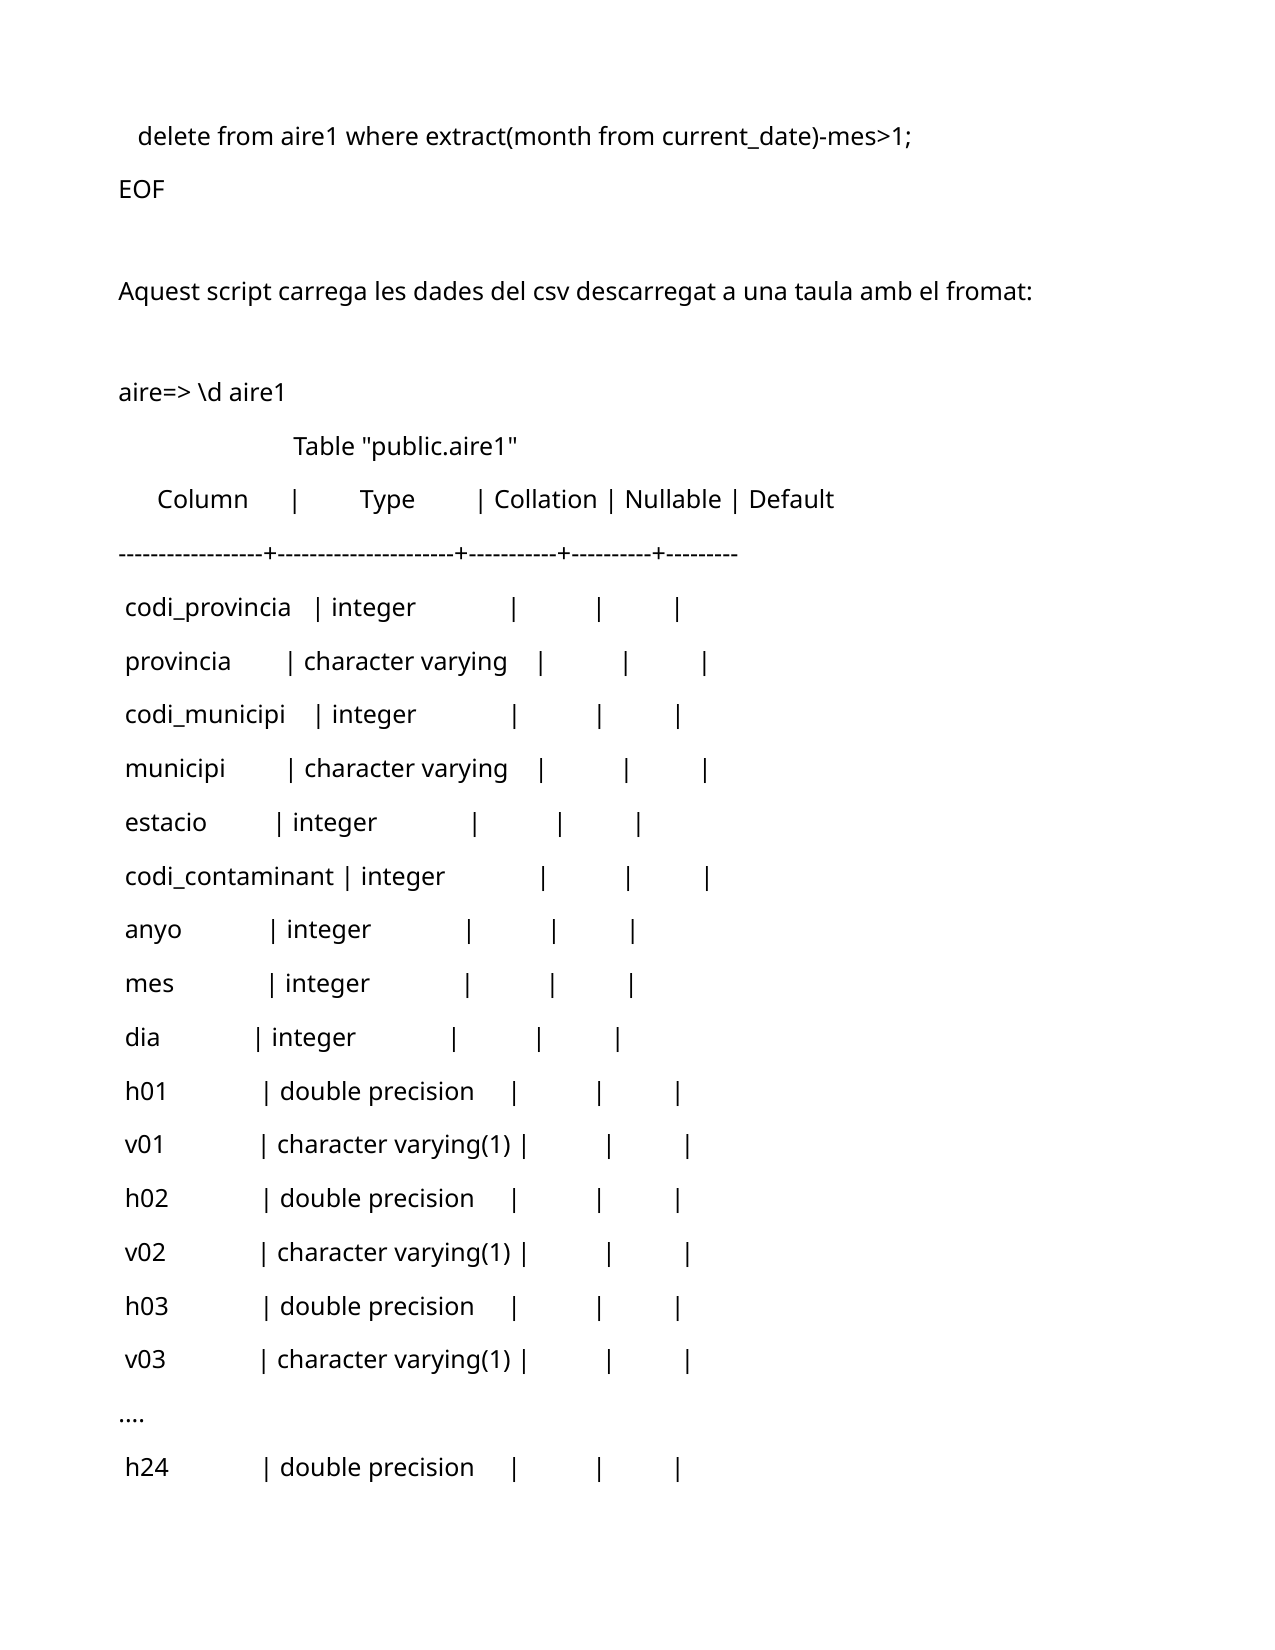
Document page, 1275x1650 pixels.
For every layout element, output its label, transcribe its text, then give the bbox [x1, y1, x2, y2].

table_header delete from aire1 where extract(month from current_date)-mes>1; EOF Aquest script carrega les dades del csv descarregat a una taula amb el fromat: aire=> \d aire1 Table "public.aire1" Column | Type | Collation | Nullable | Default ------------------+----------------------+-----------+----------+--------- codi_provincia | integer | | | provincia | character varying | | | codi_municipi | integer | | | municipi | character varying | | | estacio | integer | | | codi_contaminant | integer | | | anyo | integer | | | mes | integer | | | dia | integer | | | h01 | double precision | | | v01 | character varying(1) | | | h02 | double precision | | | v02 | character varying(1) | | | h03 | double precision | | | v03 | character varying(1) | | | .... h24 | double precision | | | [118, 118, 1157, 1532]
